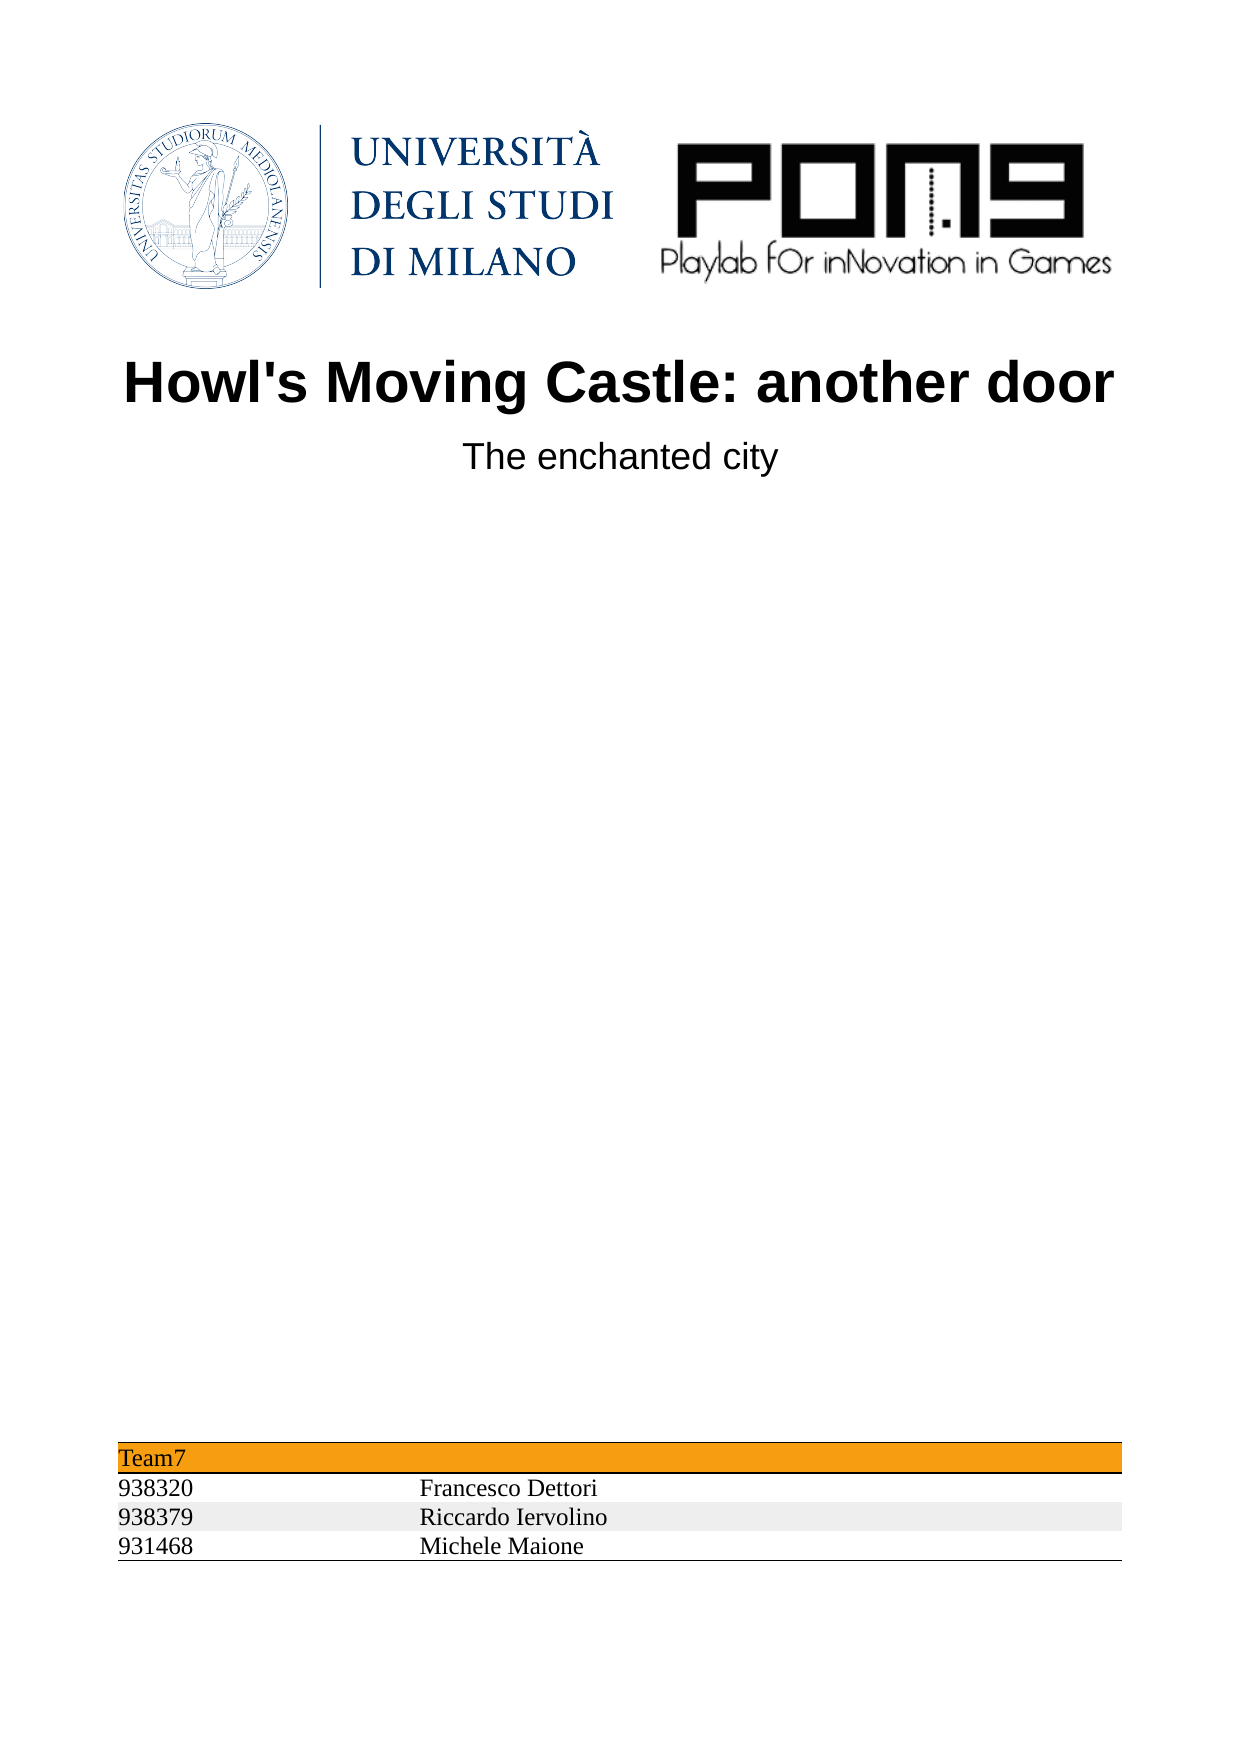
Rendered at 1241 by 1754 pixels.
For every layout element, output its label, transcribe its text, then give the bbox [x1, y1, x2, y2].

picture [654, 123, 1117, 289]
table_cell 938379 [118, 1502, 419, 1531]
title Howl's Moving Castle: another door [118, 348, 1122, 415]
table_cell 938320 [118, 1474, 419, 1502]
table_cell Riccardo Iervolino [419, 1502, 1122, 1531]
table_cell 931468 [118, 1531, 419, 1560]
table_cell Michele Maione [419, 1531, 1122, 1560]
table_header [118, 118, 620, 294]
picture [123, 123, 615, 289]
subtitle The enchanted city [118, 434, 1122, 477]
table_header [620, 118, 1122, 294]
table_header Team7 [118, 1443, 1122, 1472]
table_cell Francesco Dettori [419, 1474, 1122, 1502]
